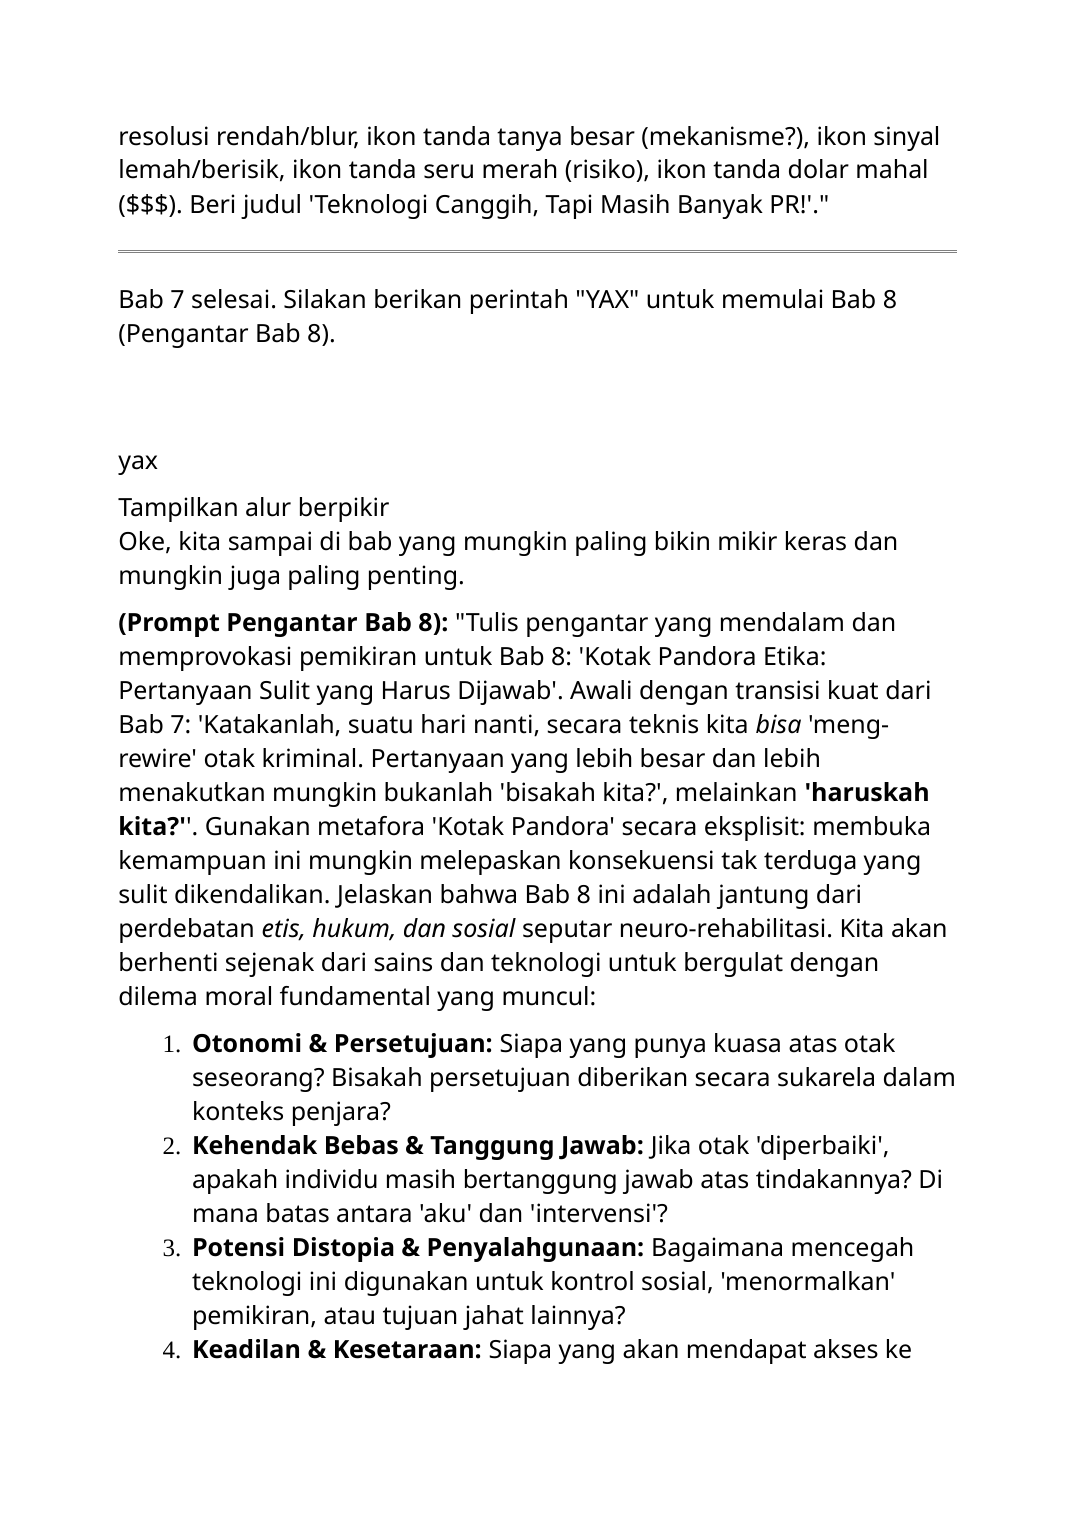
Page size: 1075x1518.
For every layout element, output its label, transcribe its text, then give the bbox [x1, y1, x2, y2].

list Potensi Distopia & Penyalahgunaan: Bagaimana mencegah teknologi ini digunakan untuk kontrol sosial, 'menormalkan' pemikiran, atau tujuan jahat lainnya? [162, 1230, 957, 1332]
text yax [118, 443, 957, 477]
text Bab 7 selesai. Silakan berikan perintah "YAX" untuk memulai Bab 8 (Pengantar Bab 8). [118, 282, 957, 350]
list Keadilan & Kesetaraan: Siapa yang akan mendapat akses ke [162, 1332, 957, 1366]
list Otonomi & Persetujuan: Siapa yang punya kuasa atas otak seseorang? Bisakah persetujuan diberikan secara sukarela dalam konteks penjara? [162, 1025, 957, 1128]
text resolusi rendah/blur, ikon tanda tanya besar (mekanisme?), ikon sinyal lemah/berisik, ikon tanda seru merah (risiko), ikon tanda dolar mahal ($$$). Beri judul 'Teknologi Canggih, Tapi Masih Banyak PR!'." [118, 118, 957, 220]
text Oke, kita sampai di bab yang mungkin paling bikin mikir keras dan mungkin juga paling penting. [118, 523, 957, 592]
text Tampilkan alur berpikir [118, 489, 957, 523]
list Kehendak Bebas & Tanggung Jawab: Jika otak 'diperbaiki', apakah individu masih bertanggung jawab atas tindakannya? Di mana batas antara 'aku' dan 'intervensi'? [162, 1128, 957, 1230]
text (Prompt Pengantar Bab 8): "Tulis pengantar yang mendalam dan memprovokasi pemikiran untuk Bab 8: 'Kotak Pandora Etika: Pertanyaan Sulit yang Harus Dijawab'. Awali dengan transisi kuat dari Bab 7: 'Katakanlah, suatu hari nanti, secara teknis kita bisa 'meng-rewire' otak kriminal. Pertanyaan yang lebih besar dan lebih menakutkan mungkin bukanlah 'bisakah kita?', melainkan 'haruskah kita?''. Gunakan metafora 'Kotak Pandora' secara eksplisit: membuka kemampuan ini mungkin melepaskan konsekuensi tak terduga yang sulit dikendalikan. Jelaskan bahwa Bab 8 ini adalah jantung dari perdebatan etis, hukum, dan sosial seputar neuro-rehabilitasi. Kita akan berhenti sejenak dari sains dan teknologi untuk bergulat dengan dilema moral fundamental yang muncul: [118, 604, 957, 1013]
